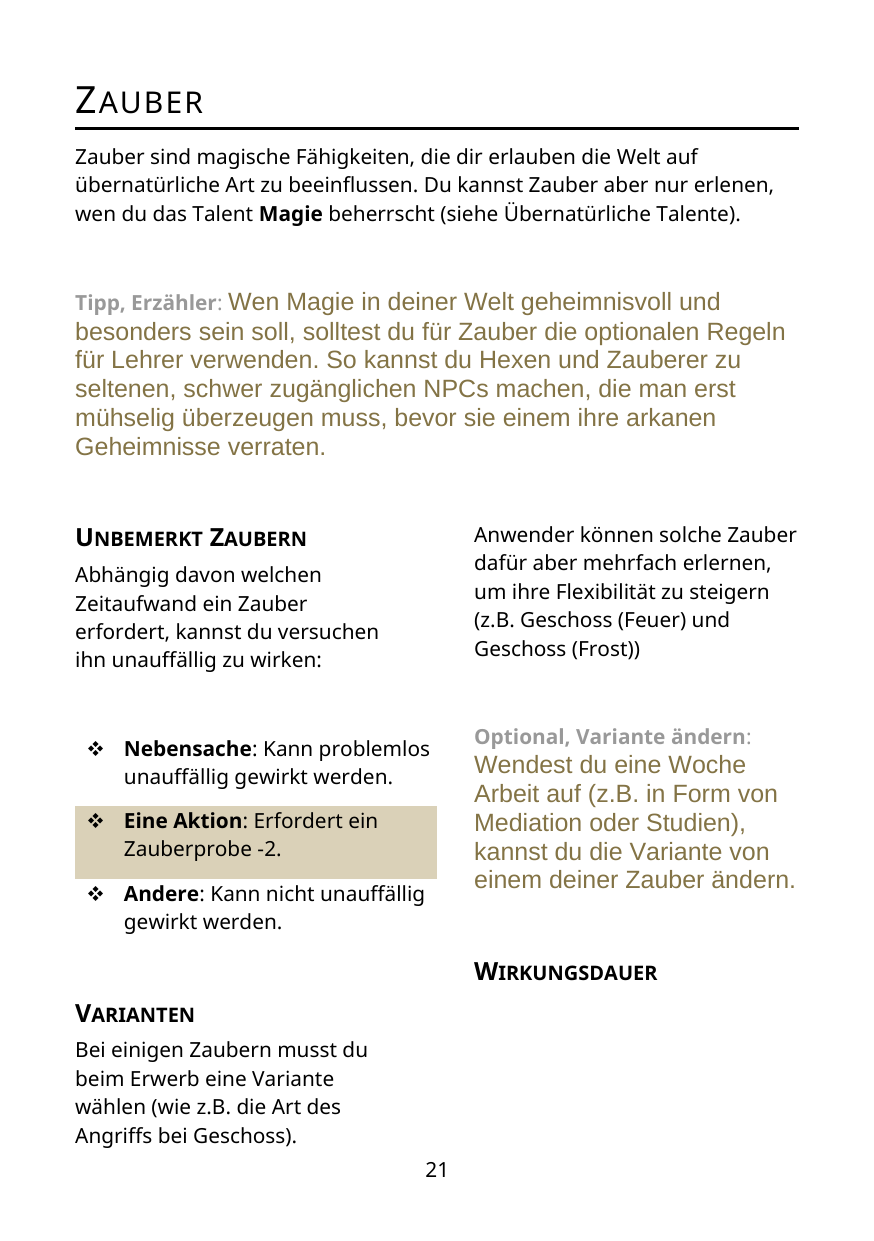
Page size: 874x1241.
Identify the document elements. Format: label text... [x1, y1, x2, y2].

subtitle Wirkungsdauer [474, 954, 799, 988]
text Abhängig davon welchen Zeitaufwand ein Zauber erfordert, kannst du versuchen ihn unauffällig zu wirken: [75, 560, 400, 674]
text Tipp, Erzähler: Wen Magie in deiner Welt geheimnisvoll und besonders sein soll, solltest du für Zauber die optionalen Regeln für Lehrer verwenden. So kannst du Hexen und Zauberer zu seltenen, schwer zugänglichen NPCs machen, die man erst mühselig überzeugen muss, bevor sie einem ihre arkanen Geheimnisse verraten. [75, 287, 799, 460]
text Zauber sind magische Fähigkeiten, die dir erlauben die Welt auf übernatürliche Art zu beeinflussen. Du kannst Zauber aber nur erlenen, wen du das Talent Magie beherrscht (siehe Übernatürliche Talente). [75, 142, 799, 227]
text Bei einigen Zaubern musst du beim Erwerb eine Variante wählen (wie z.B. die Art des Angriffs bei Geschoss). [75, 1036, 400, 1149]
text Anwender können solche Zauber dafür aber mehrfach erlernen, um ihre Flexibilität zu steigern (z.B. Geschoss (Feuer) und Geschoss (Frost)) [474, 520, 799, 662]
table_cell Eine Aktion: Erfordert ein Zauberprobe -2. [75, 806, 437, 879]
subtitle Varianten [75, 995, 400, 1029]
subtitle Zauber [75, 74, 799, 127]
text Optional, Variante ändern: Wendest du eine Woche Arbeit auf (z.B. in Form von Mediation oder Studien), kannst du die Variante von einem deiner Zauber ändern. [474, 722, 799, 894]
subtitle Unbemerkt Zaubern [75, 520, 400, 554]
table_cell Andere: Kann nicht unauffällig gewirkt werden. [75, 879, 437, 951]
table_header Nebensache: Kann problemlos unauffällig gewirkt werden. [75, 734, 437, 806]
